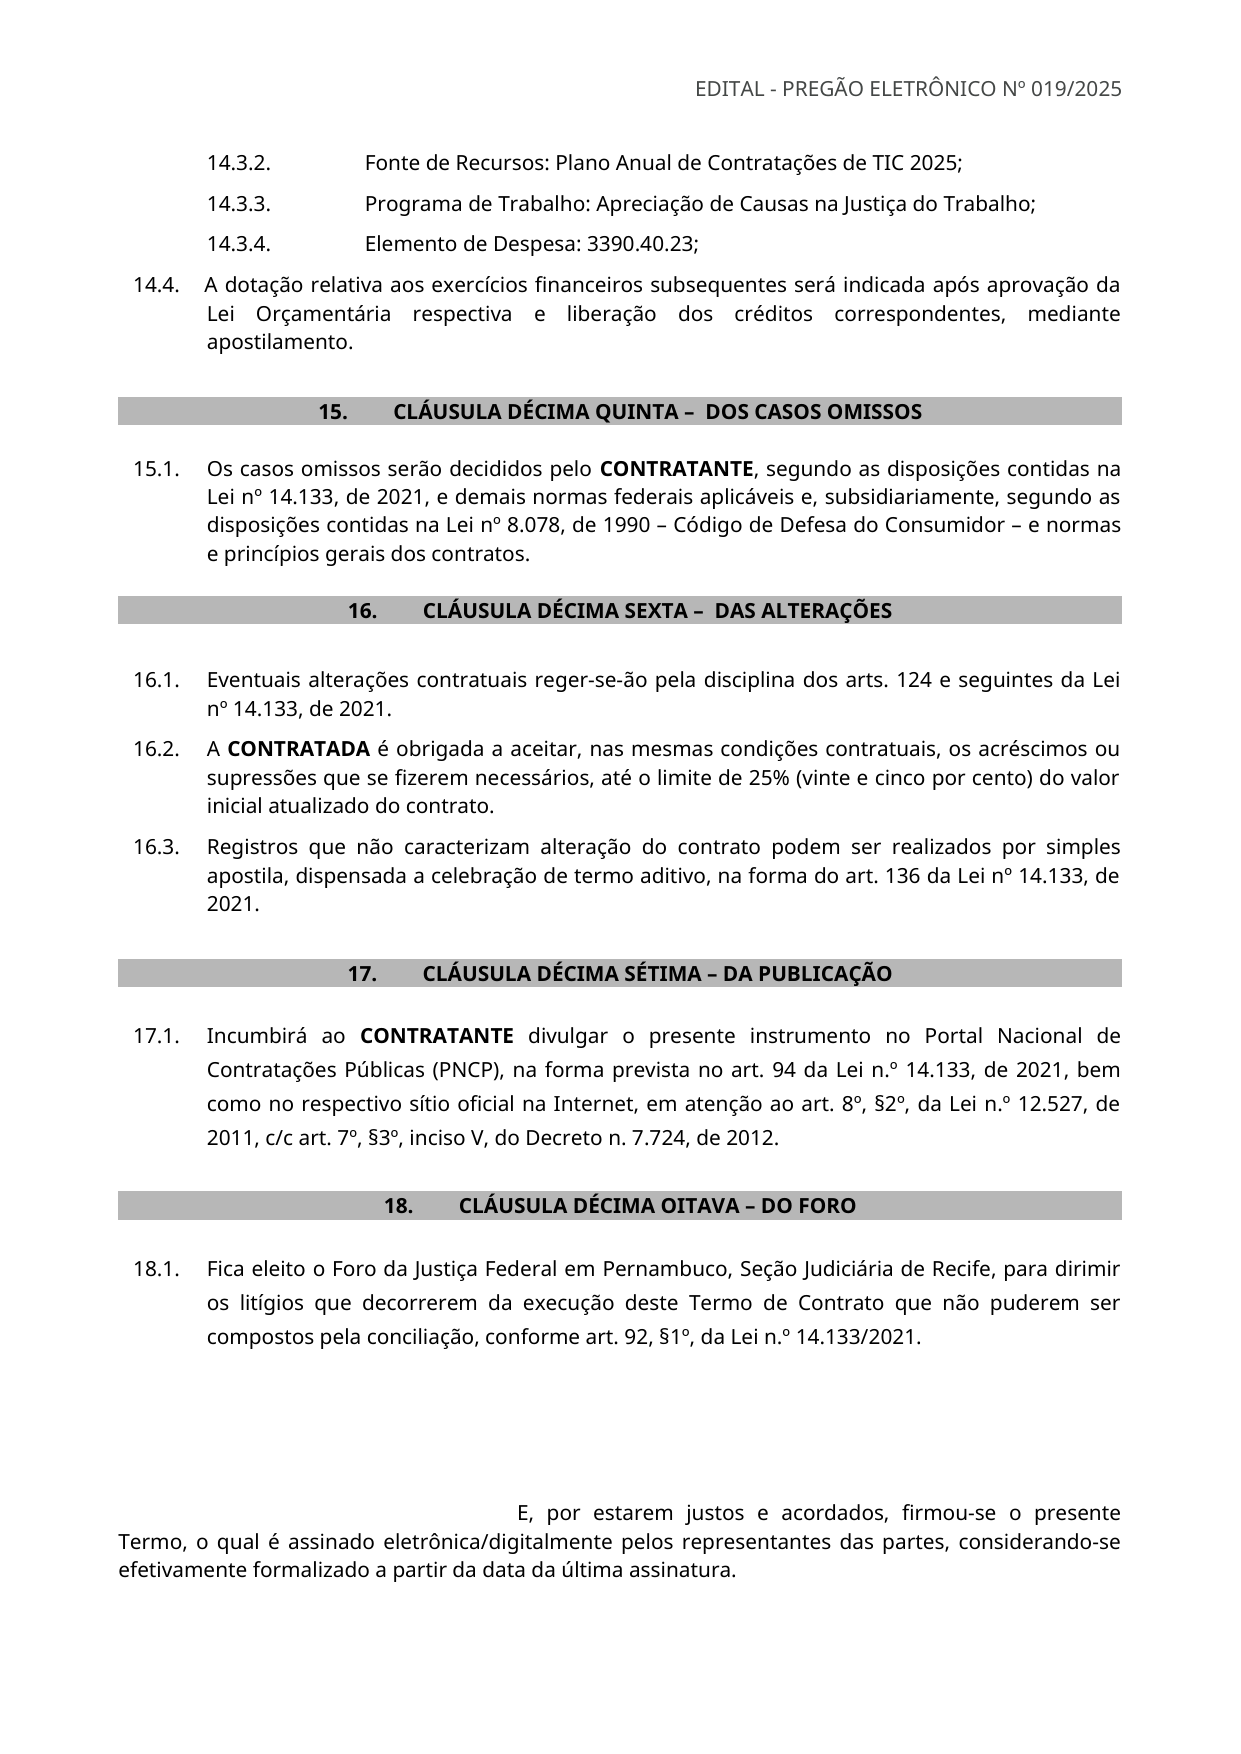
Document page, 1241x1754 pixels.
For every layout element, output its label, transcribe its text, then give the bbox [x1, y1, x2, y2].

list Os casos omissos serão decididos pelo CONTRATANTE, segundo as disposições contidas na Lei nº 14.133, de 2021, e demais normas federais aplicáveis e, subsidiariamente, segundo as disposições contidas na Lei nº 8.078, de 1990 – Código de Defesa do Consumidor – e normas e princípios gerais dos contratos. [133, 454, 1122, 567]
list Eventuais alterações contratuais reger-se-ão pela disciplina dos arts. 124 e seguintes da Lei nº 14.133, de 2021. [133, 665, 1122, 722]
list CLÁUSULA DÉCIMA QUINTA – DOS CASOS OMISSOS [118, 397, 1122, 425]
list Fonte de Recursos: Plano Anual de Contratações de TIC 2025; [207, 148, 1122, 176]
list CLÁUSULA DÉCIMA SÉTIMA – DA PUBLICAÇÃO [118, 959, 1122, 987]
list Fica eleito o Foro da Justiça Federal em Pernambuco, Seção Judiciária de Recife, para dirimir os litígios que decorrerem da execução deste Termo de Contrato que não puderem ser compostos pela conciliação, conforme art. 92, §1º, da Lei n.º 14.133/2021. [133, 1254, 1122, 1351]
list CLÁUSULA DÉCIMA SEXTA – DAS ALTERAÇÕES [118, 596, 1122, 624]
list A dotação relativa aos exercícios financeiros subsequentes será indicada após aprovação da Lei Orçamentária respectiva e liberação dos créditos correspondentes, mediante apostilamento. [133, 271, 1122, 356]
list A CONTRATADA é obrigada a aceitar, nas mesmas condições contratuais, os acréscimos ou supressões que se fizerem necessários, até o limite de 25% (vinte e cinco por cento) do valor inicial atualizado do contrato. [133, 734, 1122, 820]
list Registros que não caracterizam alteração do contrato podem ser realizados por simples apostila, dispensada a celebração de termo aditivo, na forma do art. 136 da Lei nº 14.133, de 2021. [133, 832, 1122, 918]
list Programa de Trabalho: Apreciação de Causas na Justiça do Trabalho; [207, 189, 1122, 217]
list Elemento de Despesa: 3390.40.23; [207, 229, 1122, 258]
list Incumbirá ao CONTRATANTE divulgar o presente instrumento no Portal Nacional de Contratações Públicas (PNCP), na forma prevista no art. 94 da Lei n.º 14.133, de 2021, bem como no respectivo sítio oficial na Internet, em atenção ao art. 8º, §2º, da Lei n.º 12.527, de 2011, c/c art. 7º, §3º, inciso V, do Decreto n. 7.724, de 2012. [133, 1021, 1122, 1152]
list CLÁUSULA DÉCIMA OITAVA – DO FORO [118, 1191, 1122, 1220]
text E, por estarem justos e acordados, firmou-se o presente Termo, o qual é assinado eletrônica/digitalmente pelos representantes das partes, considerando-se efetivamente formalizado a partir da data da última assinatura. [118, 1498, 1122, 1584]
